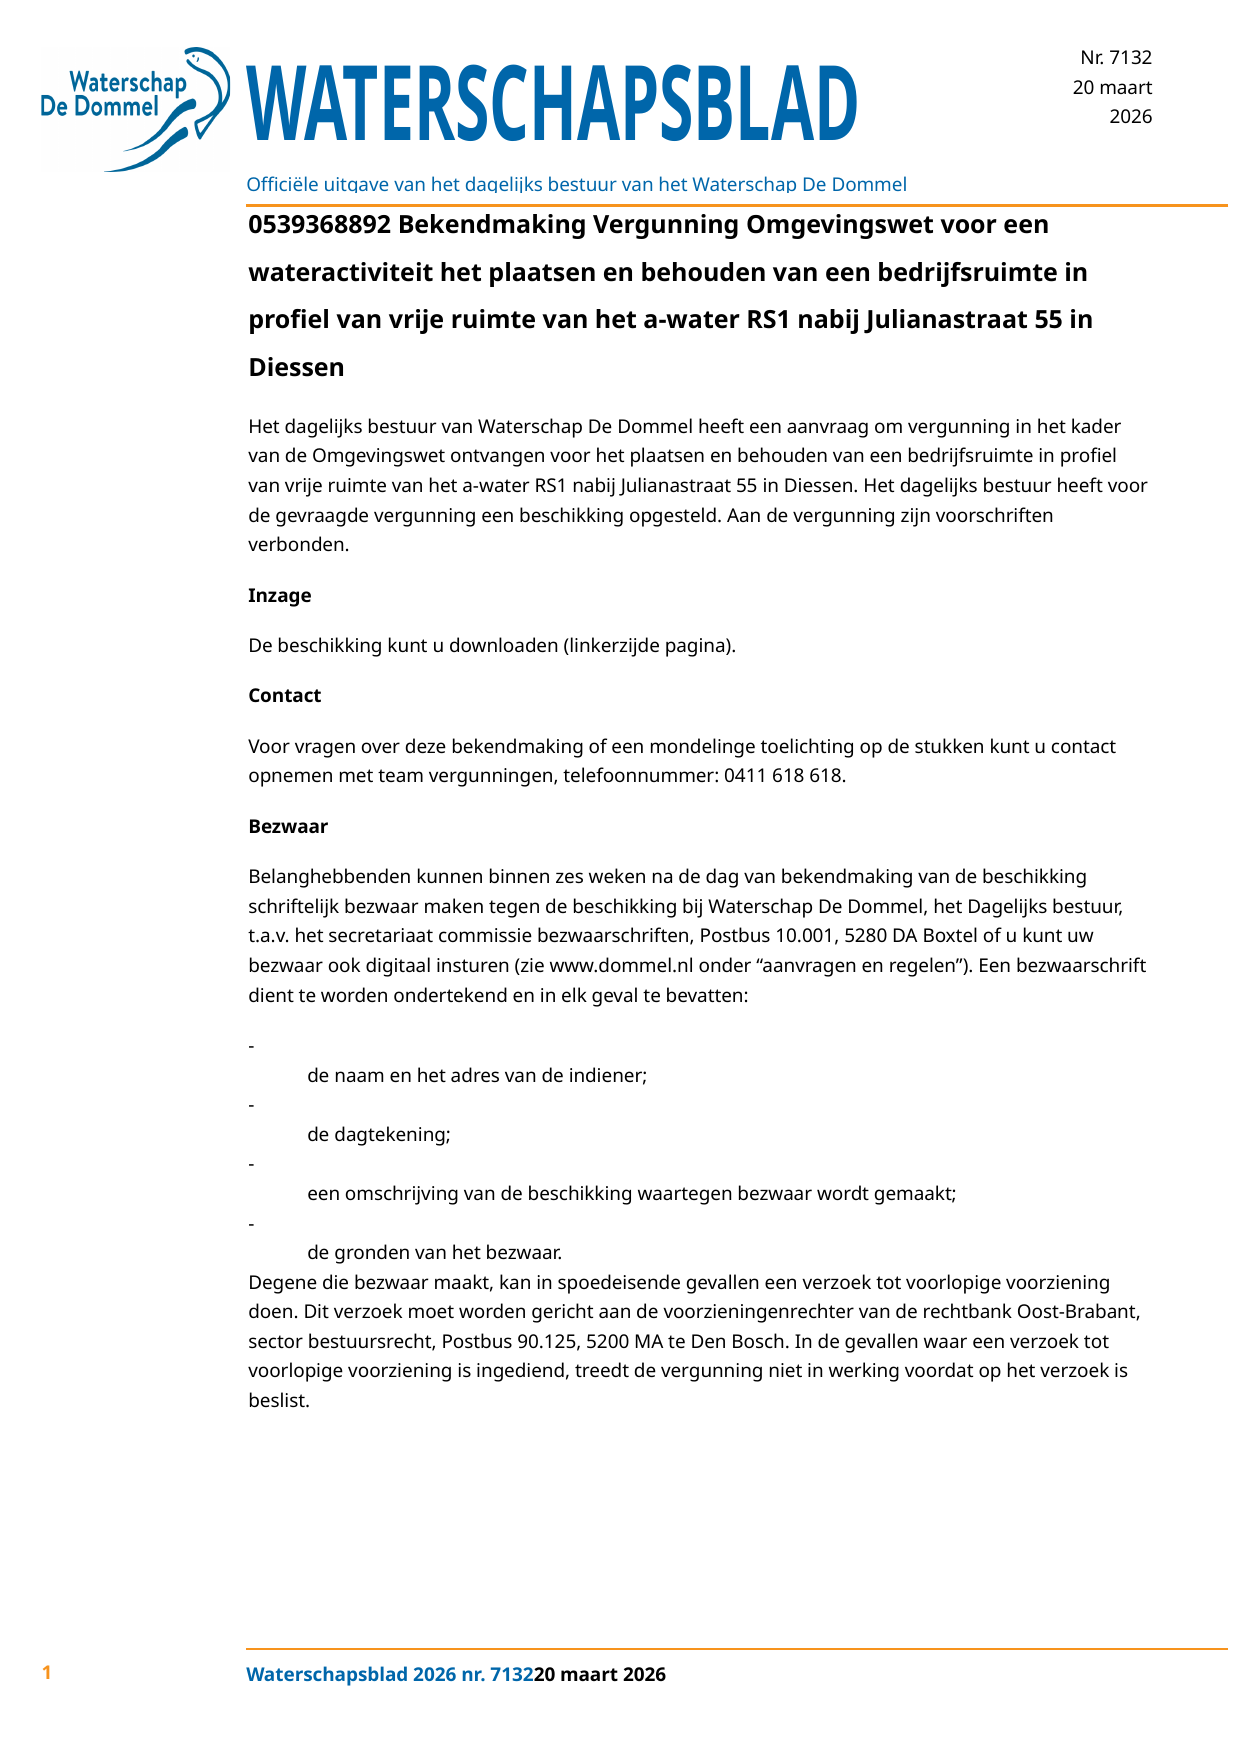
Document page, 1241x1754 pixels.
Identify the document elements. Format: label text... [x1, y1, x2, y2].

text Inzage [248, 582, 1152, 608]
picture [204, 47, 231, 76]
list een omschrijving van de beschikking waartegen bezwaar wordt gemaakt; [248, 1180, 1152, 1206]
text Voor vragen over deze bekendmaking of een mondelinge toelichting op de stukken kunt u contact opnemen met team vergunningen, telefoonnummer: 0411 618 618. [248, 733, 1152, 788]
list de gronden van het bezwaar. [248, 1239, 1152, 1265]
text Contact [248, 683, 1152, 708]
text Degene die bezwaar maakt, kan in spoedeisende gevallen een verzoek tot voorlopige voorziening doen. Dit verzoek moet worden gericht aan de voorzieningenrechter van de rechtbank Oost-Brabant, sector bestuursrecht, Postbus 90.125, 5200 MA te Den Bosch. In de gevallen waar een verzoek tot voorlopige voorziening is ingediend, treedt de vergunning niet in werking voordat op het verzoek is beslist. [248, 1269, 1152, 1413]
text Belanghebbenden kunnen binnen zes weken na de dag van bekendmaking van de beschikking schriftelijk bezwaar maken tegen de beschikking bij Waterschap De Dommel, het Dagelijks bestuur, t.a.v. het secretariaat commissie bezwaarschriften, Postbus 10.001, 5280 DA Boxtel of u kunt uw bezwaar ook digitaal insturen (zie www.dommel.nl onder “aanvragen en regelen”). Een bezwaarschrift dient te worden ondertekend en in elk geval te bevatten: [248, 863, 1152, 1008]
text 0539368892 Bekendmaking Vergunning Omgevingswet voor een wateractiviteit het plaatsen en behouden van een bedrijfsruimte in profiel van vrije ruimte van het a-water RS1 nabij Julianastraat 55 in Diessen [248, 207, 1152, 384]
text De beschikking kunt u downloaden (linkerzijde pagina). [248, 632, 1152, 658]
picture [198, 118, 210, 131]
list de naam en het adres van de indiener; [248, 1062, 1152, 1088]
text Het dagelijks bestuur van Waterschap De Dommel heeft een aanvraag om vergunning in het kader van de Omgevingswet ontvangen voor het plaatsen en behouden van een bedrijfsruimte in profiel van vrije ruimte van het a-water RS1 nabij Julianastraat 55 in Diessen. Het dagelijks bestuur heeft voor de gevraagde vergunning een beschikking opgesteld. Aan de vergunning zijn voorschriften verbonden. [248, 413, 1152, 557]
picture [41, 47, 231, 172]
picture [45, 99, 51, 111]
text Bezwaar [248, 813, 1152, 839]
list de dagtekening; [248, 1121, 1152, 1147]
